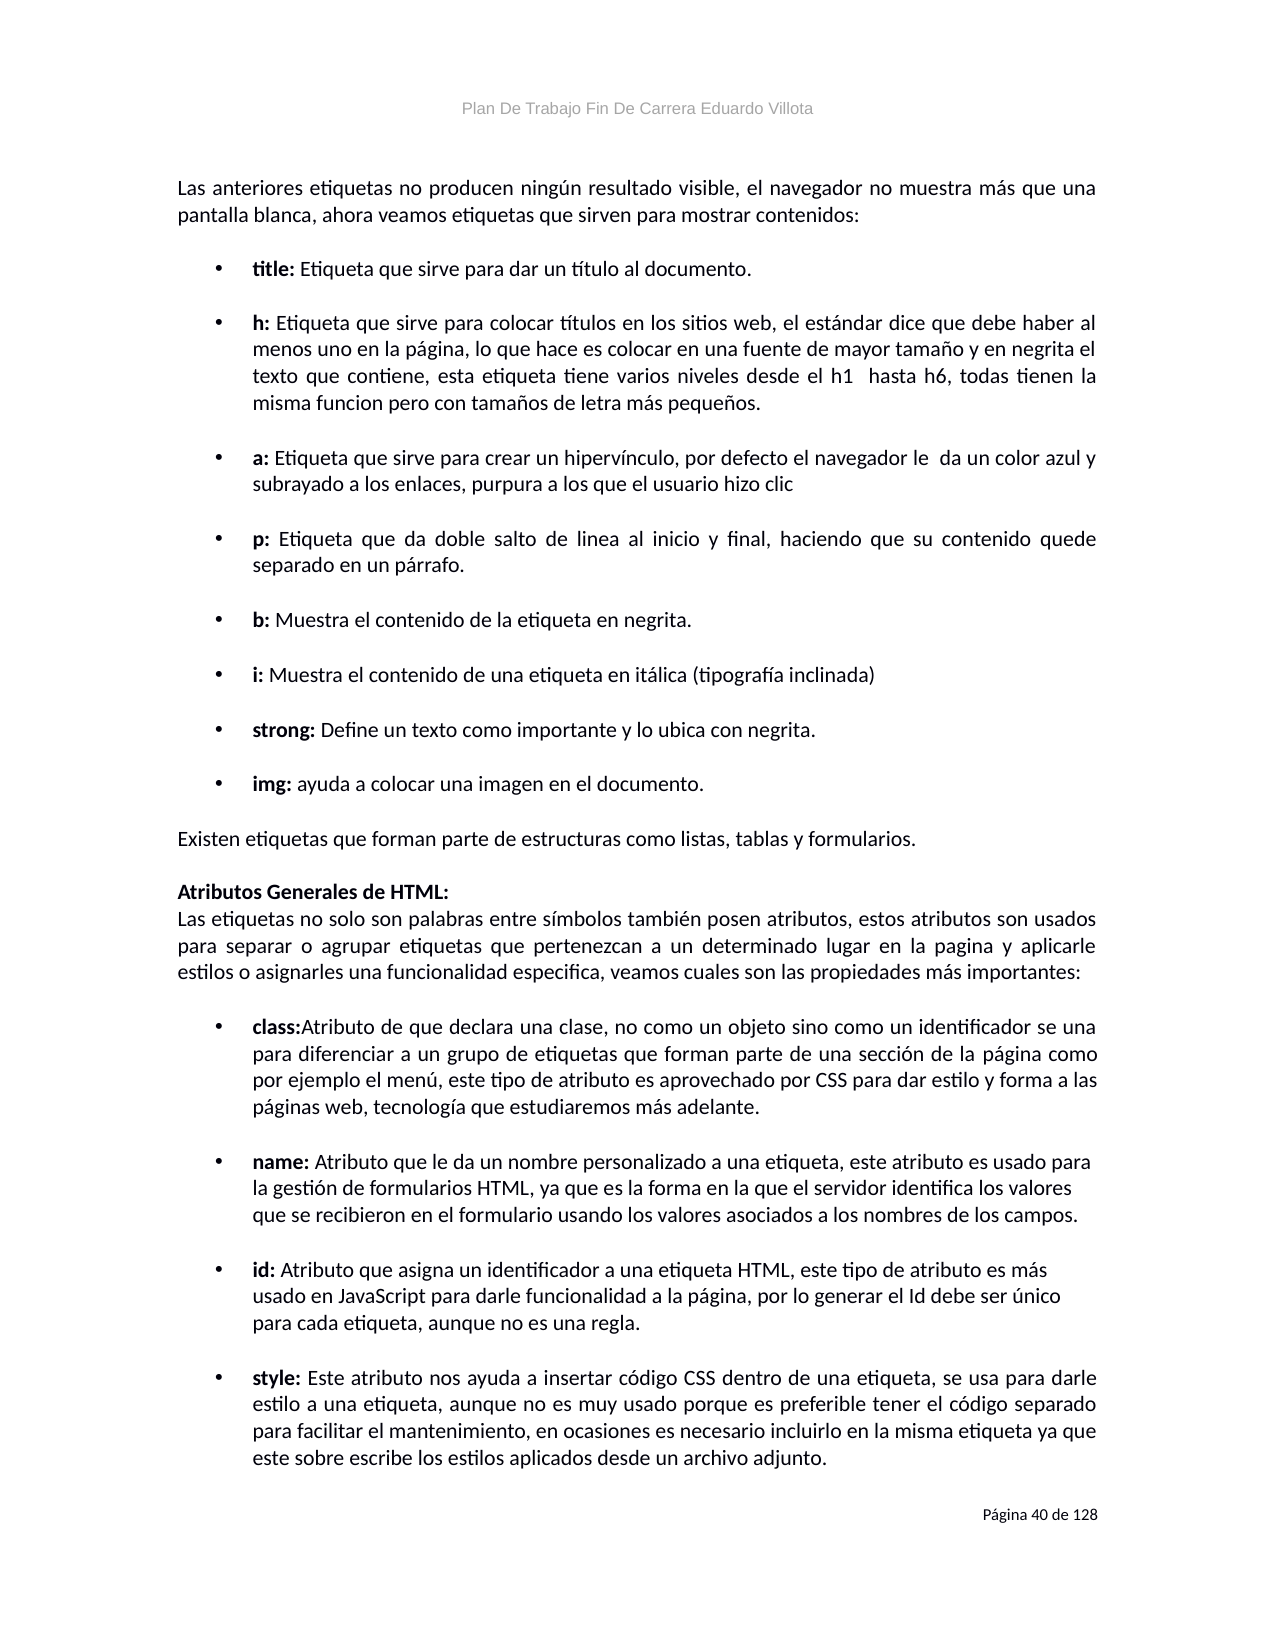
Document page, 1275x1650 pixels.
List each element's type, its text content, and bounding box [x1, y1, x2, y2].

text Las etiquetas no solo son palabras entre símbolos también posen atributos, estos atributos son usados para separar o agrupar etiquetas que pertenezcan a un determinado lugar en la pagina y aplicarle estilos o asignarles una funcionalidad especifica, veamos cuales son las propiedades más importantes: [177, 905, 1098, 985]
list img: ayuda a colocar una imagen en el documento. [215, 770, 1098, 797]
list p: Etiqueta que da doble salto de linea al inicio y final, haciendo que su contenido quede separado en un párrafo. [215, 525, 1098, 578]
list h: Etiqueta que sirve para colocar títulos en los sitios web, el estándar dice que debe haber al menos uno en la página, lo que hace es colocar en una fuente de mayor tamaño y en negrita el texto que contiene, esta etiqueta tiene varios niveles desde el h1 hasta h6, todas tienen la misma funcion pero con tamaños de letra más pequeños. [215, 309, 1098, 416]
text Atributos Generales de HTML: [177, 878, 1098, 905]
list i: Muestra el contenido de una etiqueta en itálica (tipografía inclinada) [215, 661, 1098, 688]
list id: Atributo que asigna un identificador a una etiqueta HTML, este tipo de atributo es más usado en JavaScript para darle funcionalidad a la página, por lo generar el Id debe ser único para cada etiqueta, aunque no es una regla. [215, 1256, 1098, 1336]
text Las anteriores etiquetas no producen ningún resultado visible, el navegador no muestra más que una pantalla blanca, ahora veamos etiquetas que sirven para mostrar contenidos: [177, 174, 1098, 228]
list strong: Define un texto como importante y lo ubica con negrita. [215, 716, 1098, 742]
list class:Atributo de que declara una clase, no como un objeto sino como un identificador se una para diferenciar a un grupo de etiquetas que forman parte de una sección de la página como por ejemplo el menú, este tipo de atributo es aprovechado por CSS para dar estilo y forma a las páginas web, tecnología que estudiaremos más adelante. [215, 1013, 1098, 1120]
list style: Este atributo nos ayuda a insertar código CSS dentro de una etiqueta, se usa para darle estilo a una etiqueta, aunque no es muy usado porque es preferible tener el código separado para facilitar el mantenimiento, en ocasiones es necesario incluirlo en la misma etiqueta ya que este sobre escribe los estilos aplicados desde un archivo adjunto. [215, 1364, 1098, 1471]
list b: Muestra el contenido de la etiqueta en negrita. [215, 606, 1098, 633]
text Existen etiquetas que forman parte de estructuras como listas, tablas y formularios. [177, 825, 1098, 852]
list title: Etiqueta que sirve para dar un título al documento. [215, 256, 1098, 282]
list a: Etiqueta que sirve para crear un hipervínculo, por defecto el navegador le da un color azul y subrayado a los enlaces, purpura a los que el usuario hizo clic [215, 444, 1098, 497]
list name: Atributo que le da un nombre personalizado a una etiqueta, este atributo es usado para la gestión de formularios HTML, ya que es la forma en la que el servidor identifica los valores que se recibieron en el formulario usando los valores asociados a los nombres de los campos. [215, 1148, 1098, 1228]
